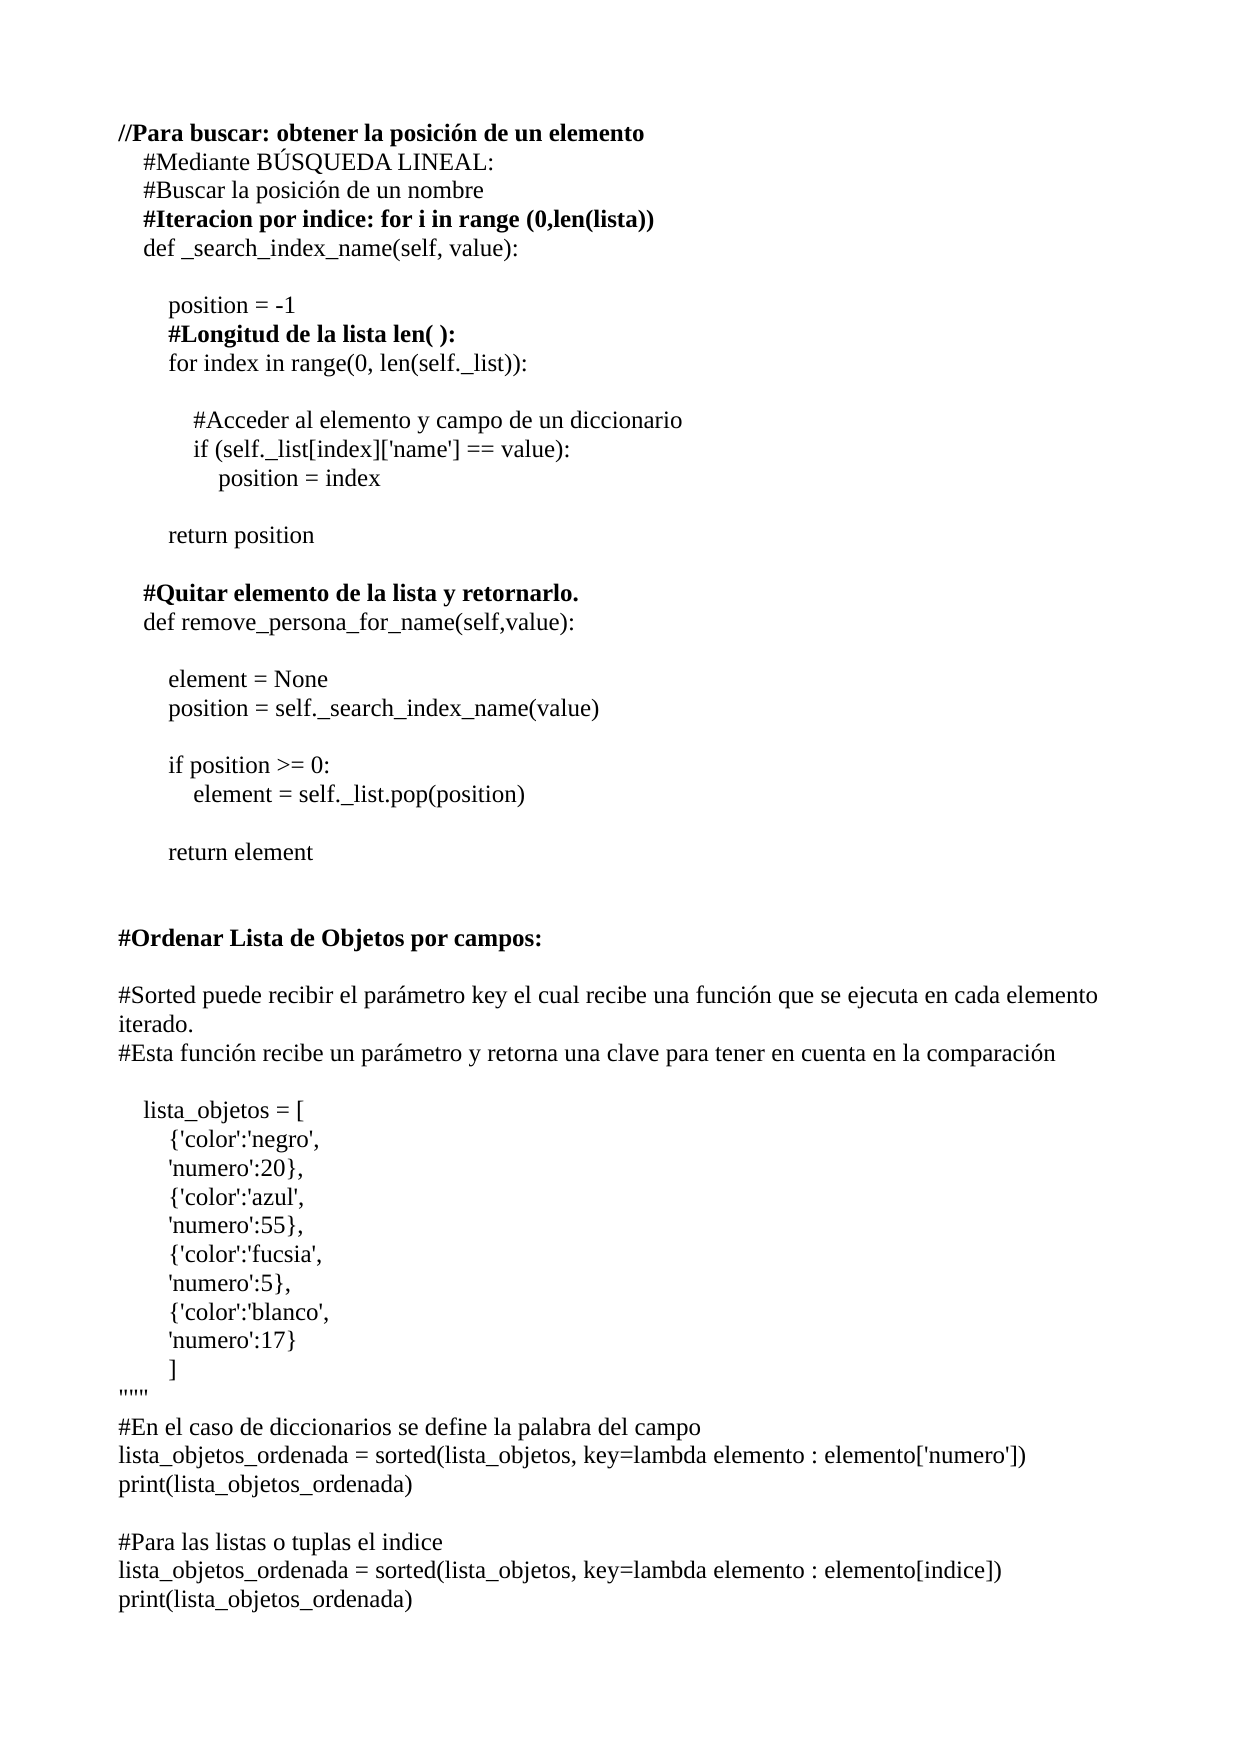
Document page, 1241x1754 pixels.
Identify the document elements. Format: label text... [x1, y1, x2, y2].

text 'numero':5}, [118, 1268, 1122, 1297]
text {'color':'negro', [118, 1124, 1122, 1153]
text 'numero':55}, [118, 1211, 1122, 1239]
text //Para buscar: obtener la posición de un elemento [118, 118, 1122, 147]
text #Quitar elemento de la lista y retornarlo. [118, 578, 1122, 607]
text 'numero':17} [118, 1326, 1122, 1354]
text position = -1 [118, 291, 1122, 319]
text #Para las listas o tuplas el indice [118, 1527, 1122, 1556]
text return element [118, 837, 1122, 866]
text #Ordenar Lista de Objetos por campos: [118, 923, 1122, 952]
text position = index [118, 463, 1122, 492]
text element = None [118, 664, 1122, 693]
text #Acceder al elemento y campo de un diccionario [118, 406, 1122, 434]
text 'numero':20}, [118, 1153, 1122, 1182]
text #Sorted puede recibir el parámetro key el cual recibe una función que se ejecuta en cada elemento iterado. [118, 981, 1122, 1038]
text def remove_persona_for_name(self,value): [118, 607, 1122, 636]
text lista_objetos_ordenada = sorted(lista_objetos, key=lambda elemento : elemento[indice]) [118, 1556, 1122, 1584]
text lista_objetos = [ [118, 1096, 1122, 1124]
text {'color':'azul', [118, 1182, 1122, 1211]
text {'color':'fucsia', [118, 1239, 1122, 1268]
text #Buscar la posición de un nombre [118, 176, 1122, 204]
text lista_objetos_ordenada = sorted(lista_objetos, key=lambda elemento : elemento['numero']) [118, 1441, 1122, 1469]
text #En el caso de diccionarios se define la palabra del campo [118, 1412, 1122, 1441]
text ] [118, 1354, 1122, 1383]
text """ [118, 1383, 1122, 1412]
text if (self._list[index]['name'] == value): [118, 434, 1122, 463]
text #Iteracion por indice: for i in range (0,len(lista)) [118, 204, 1122, 233]
text #Esta función recibe un parámetro y retorna una clave para tener en cuenta en la comparación [118, 1038, 1122, 1067]
text position = self._search_index_name(value) [118, 693, 1122, 722]
text for index in range(0, len(self._list)): [118, 348, 1122, 377]
text {'color':'blanco', [118, 1297, 1122, 1326]
text print(lista_objetos_ordenada) [118, 1469, 1122, 1498]
text print(lista_objetos_ordenada) [118, 1584, 1122, 1613]
text #Longitud de la lista len( ): [118, 319, 1122, 348]
text if position >= 0: [118, 751, 1122, 779]
text return position [118, 521, 1122, 549]
text #Mediante BÚSQUEDA LINEAL: [118, 147, 1122, 176]
text element = self._list.pop(position) [118, 779, 1122, 808]
text def _search_index_name(self, value): [118, 233, 1122, 262]
